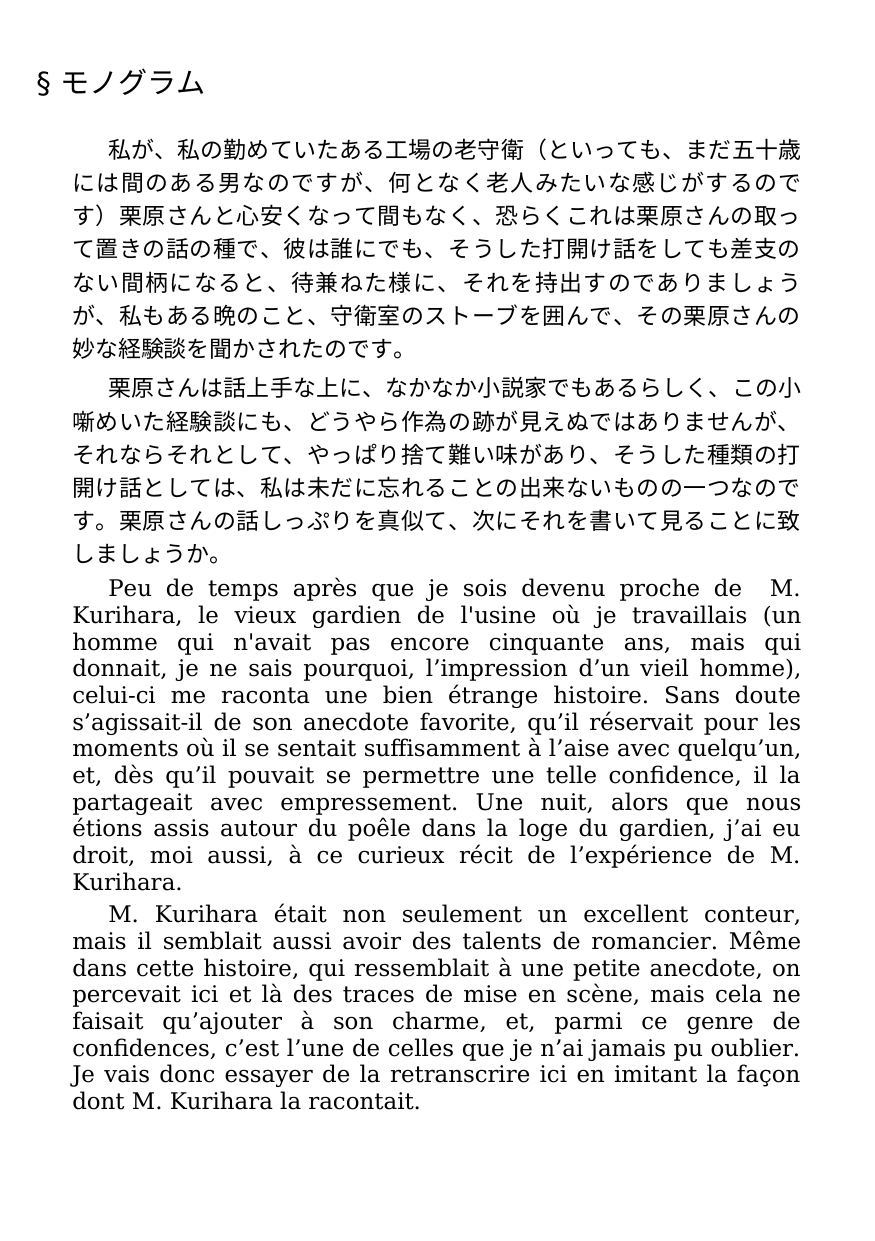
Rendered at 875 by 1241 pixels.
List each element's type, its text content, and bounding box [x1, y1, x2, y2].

text 栗原さんは話上手な上に、なかなか小説家でもあるらしく、この小噺めいた経験談にも、どうやら作為の跡が見えぬではありませんが、それならそれとして、やっぱり捨て難い味があり、そうした種類の打開け話としては、私は未だに忘れることの出来ないものの一つなのです。栗原さんの話しっぷりを真似て、次にそれを書いて見ることに致しましょうか。 [72, 370, 802, 569]
text 私が、私の勤めていたある工場の老守衛（といっても、まだ五十歳には間のある男なのですが、何となく老人みたいな感じがするのです）栗原さんと心安くなって間もなく、恐らくこれは栗原さんの取って置きの話の種で、彼は誰にでも、そうした打開け話をしても差支のない間柄になると、待兼ねた様に、それを持出すのでありましょうが、私もある晩のこと、守衛室のストーブを囲んで、その栗原さんの妙な経験談を聞かされたのです。 [72, 132, 802, 364]
text Peu de temps après que je sois devenu proche de M. Kurihara, le vieux gardien de l'usine où je travaillais (un homme qui n'avait pas encore cinquante ans, mais qui donnait, je ne sais pourquoi, l’impression d’un vieil homme), celui-ci me raconta une bien étrange histoire. Sans doute s’agissait-il de son anecdote favorite, qu’il réservait pour les moments où il se sentait suffisamment à l’aise avec quelqu’un, et, dès qu’il pouvait se permettre une telle confidence, il la partageait avec empressement. Une nuit, alors que nous étions assis autour du poêle dans la loge du gardien, j’ai eu droit, moi aussi, à ce curieux récit de l’expérience de M. Kurihara. [72, 575, 802, 895]
text M. Kurihara était non seulement un excellent conteur, mais il semblait aussi avoir des talents de romancier. Même dans cette histoire, qui ressemblait à une petite anecdote, on percevait ici et là des traces de mise en scène, mais cela ne faisait qu’ajouter à son charme, et, parmi ce genre de confidences, c’est l’une de celles que je n’ai jamais pu oublier. Je vais donc essayer de la retranscrire ici en imitant la façon dont M. Kurihara la racontait. [72, 901, 802, 1115]
subtitle § モノグラム [36, 60, 838, 102]
